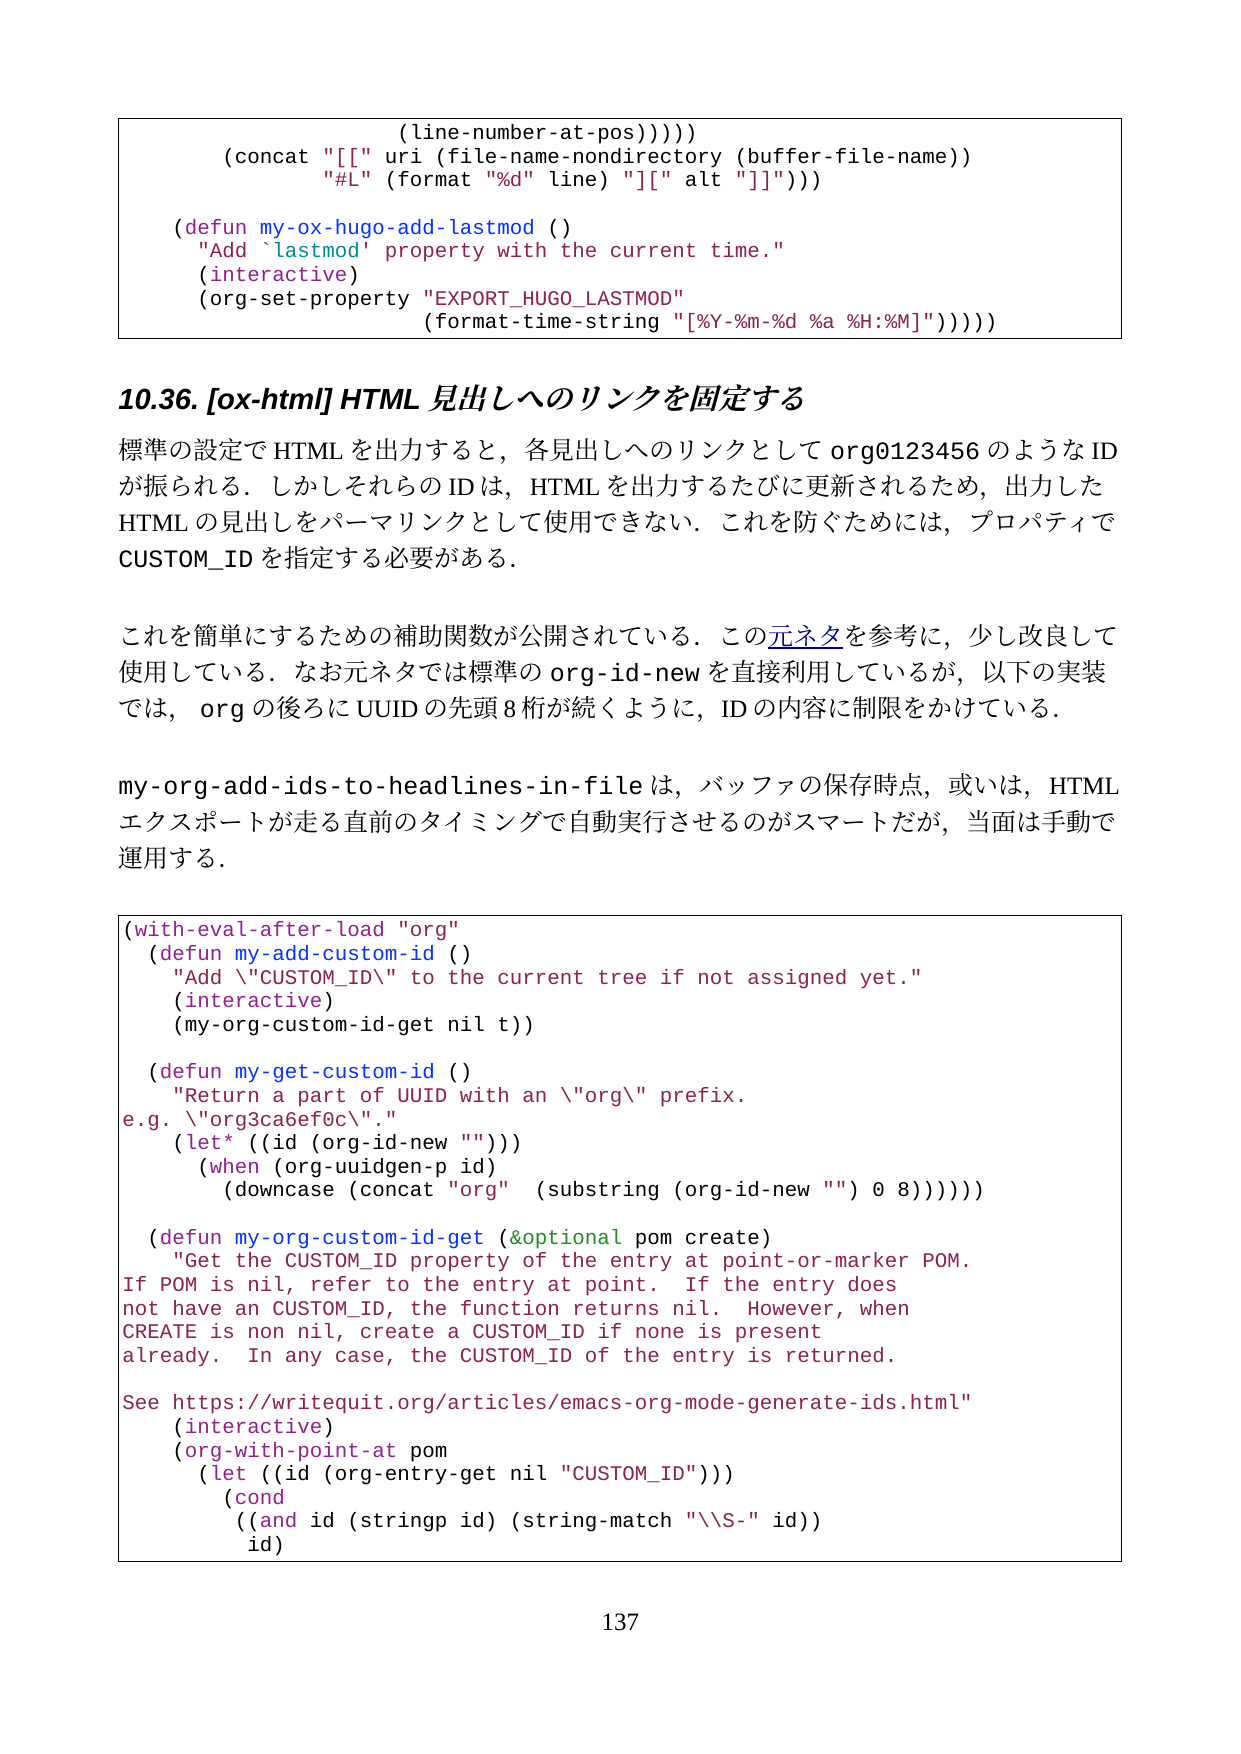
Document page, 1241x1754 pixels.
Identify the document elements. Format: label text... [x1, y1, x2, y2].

text not have an CUSTOM_ID, the function returns nil. However, when [119, 1294, 1121, 1317]
text "Return a part of UUID with an \"org\" prefix. [119, 1081, 1121, 1104]
text e.g. \"org3ca6ef0c\"." [119, 1104, 1121, 1128]
text (my-org-custom-id-get nil t)) [119, 1010, 1121, 1034]
text (defun my-ox-hugo-add-lastmod () [119, 213, 1121, 236]
text (interactive) [119, 986, 1121, 1010]
text (downcase (concat "org" (substring (org-id-new "") 0 8)))))) [119, 1176, 1121, 1199]
text CREATE is non nil, create a CUSTOM_ID if none is present [119, 1317, 1121, 1341]
text (let* ((id (org-id-new ""))) [119, 1128, 1121, 1152]
text "Add `lastmod' property with the current time." [119, 236, 1121, 260]
text 標準の設定でHTMLを出力すると，各見出しへのリンクとして org0123456 のようなIDが振られる．しかしそれらのIDは，HTMLを出力するたびに更新されるため，出力したHTMLの見出しをパーマリンクとして使用できない．これを防ぐためには，プロパティで CUSTOM_ID を指定する必要がある． [118, 431, 1122, 604]
text (defun my-add-custom-id () [119, 939, 1121, 963]
subtitle [ox-html] HTML見出しへのリンクを固定する [118, 376, 1122, 418]
text See https://writequit.org/articles/emacs-org-mode-generate-ids.html" [119, 1388, 1121, 1412]
text "Add \"CUSTOM_ID\" to the current tree if not assigned yet." [119, 963, 1121, 986]
text "Get the CUSTOM_ID property of the entry at point-or-marker POM. [119, 1246, 1121, 1270]
text (cond [119, 1483, 1121, 1507]
text (defun my-get-custom-id () [119, 1057, 1121, 1081]
text my-org-add-ids-to-headlines-in-file は，バッファの保存時点，或いは，HTMLエクスポートが走る直前のタイミングで自動実行させるのがスマートだが，当面は手動で運用する． [118, 766, 1122, 903]
text (let ((id (org-entry-get nil "CUSTOM_ID"))) [119, 1459, 1121, 1483]
text (concat "[[" uri (file-name-nondirectory (buffer-file-name)) [119, 142, 1121, 165]
text If POM is nil, refer to the entry at point. If the entry does [119, 1270, 1121, 1294]
text (org-set-property "EXPORT_HUGO_LASTMOD" [119, 284, 1121, 307]
text (defun my-org-custom-id-get (&optional pom create) [119, 1223, 1121, 1246]
text (format-time-string "[%Y-%m-%d %a %H:%M]"))))) [119, 307, 1121, 338]
text "#L" (format "%d" line) "][" alt "]]"))) [119, 165, 1121, 189]
text (org-with-point-at pom [119, 1436, 1121, 1459]
text (with-eval-after-load "org" [119, 916, 1121, 939]
text (interactive) [119, 260, 1121, 284]
text これを簡単にするための補助関数が公開されている．この元ネタを参考に，少し改良して使用している．なお元ネタでは標準の org-id-new を直接利用しているが，以下の実装では， org の後ろにUUIDの先頭8桁が続くように，IDの内容に制限をかけている． [118, 616, 1122, 753]
text already. In any case, the CUSTOM_ID of the entry is returned. [119, 1341, 1121, 1365]
text (when (org-uuidgen-p id) [119, 1152, 1121, 1176]
text ((and id (stringp id) (string-match "\\S-" id)) [119, 1507, 1121, 1530]
text id) [119, 1530, 1121, 1561]
text (interactive) [119, 1412, 1121, 1436]
text (line-number-at-pos))))) [119, 119, 1121, 142]
